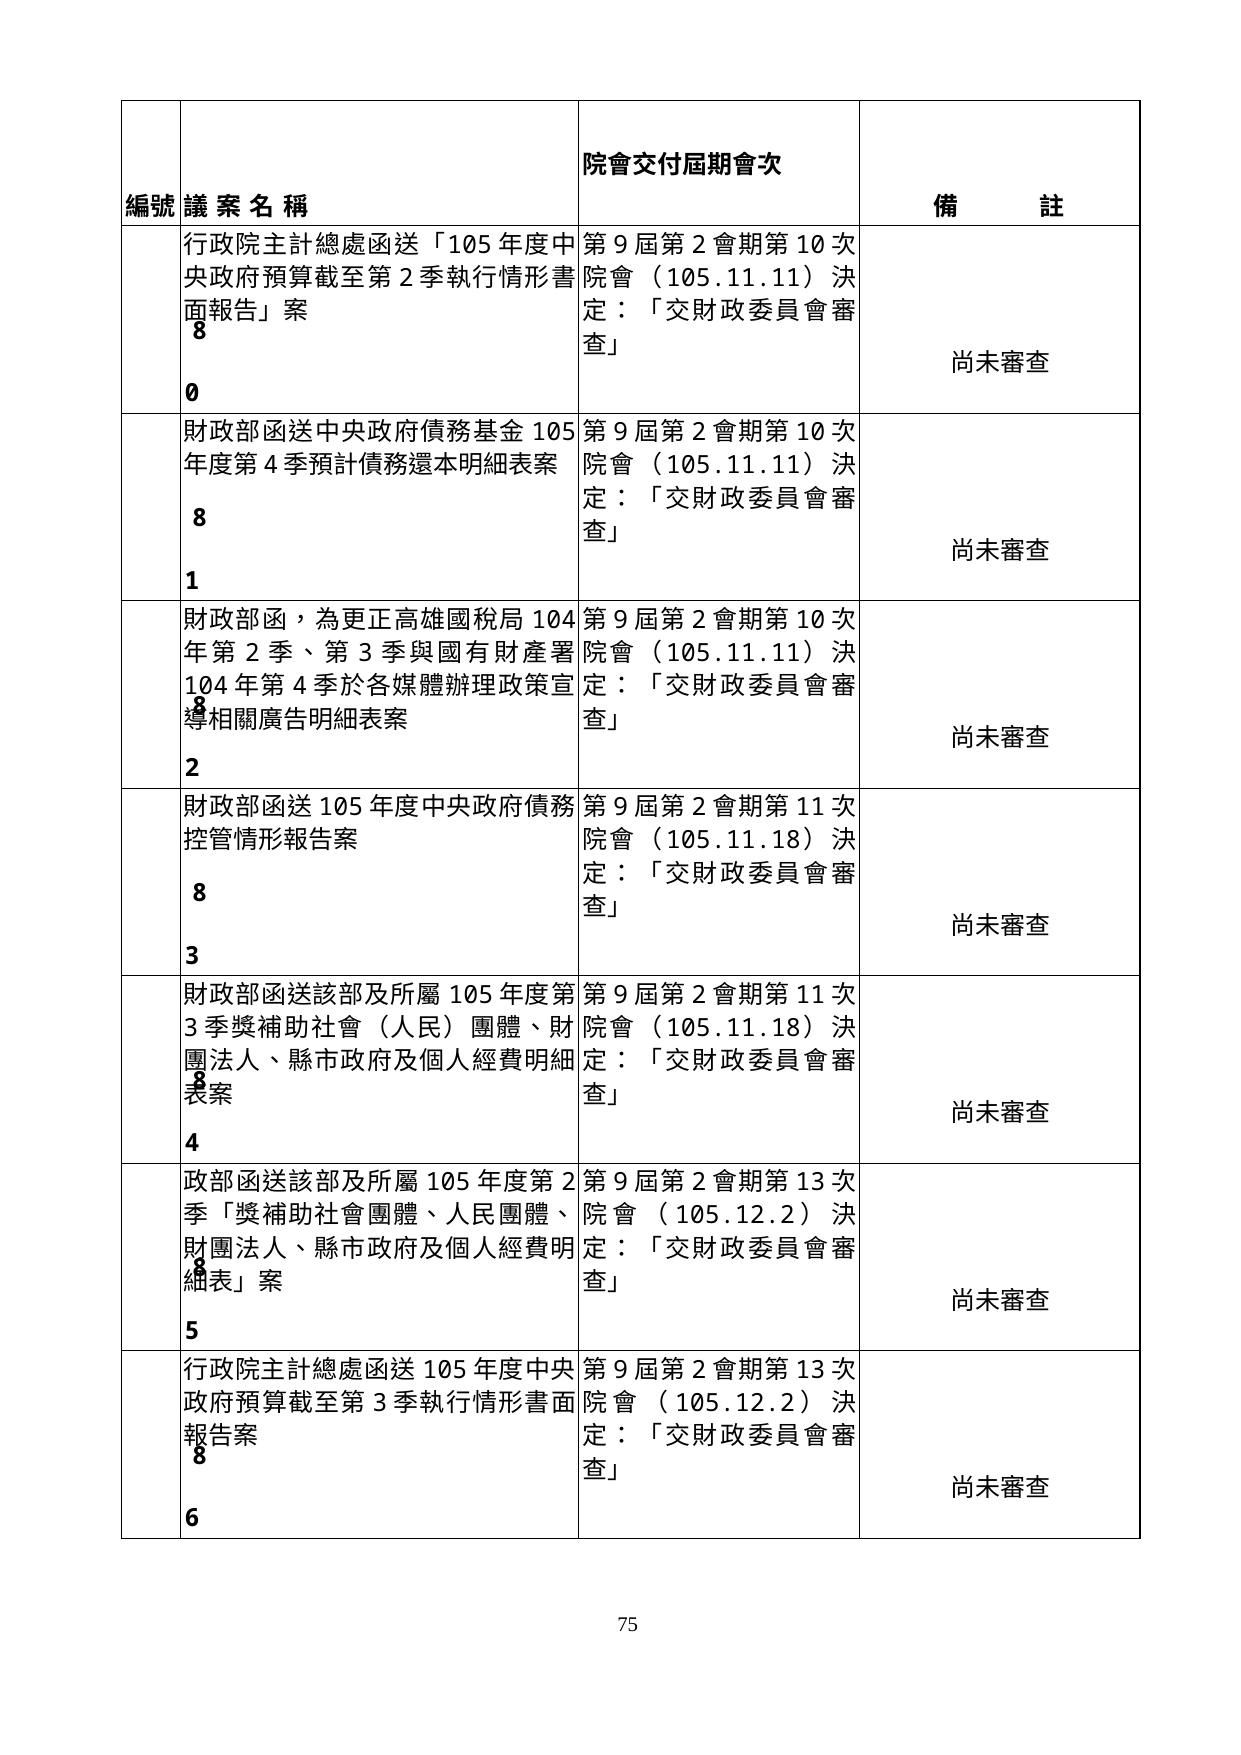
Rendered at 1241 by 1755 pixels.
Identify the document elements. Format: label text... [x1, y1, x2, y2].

table_cell 尚未審查 [860, 414, 1139, 600]
table_cell 財政部函送該部及所屬105年度第3季獎補助社會（人民）團體、財團法人、縣市政府及個人經費明細表案 [181, 976, 578, 1163]
table_header 備 註 [860, 101, 1139, 225]
table_cell 尚未審查 [860, 1351, 1139, 1538]
table_cell 行政院主計總處函送105年度中央政府預算截至第3季執行情形書面報告案 [181, 1351, 578, 1538]
table_cell 行政院主計總處函送「105年度中央政府預算截至第2季執行情形書面報告」案 [181, 226, 578, 413]
table_cell [122, 1351, 180, 1538]
table_cell 尚未審查 [860, 601, 1139, 788]
table_cell 第9屆第2會期第11次院會（105.11.18）決定：「交財政委員會審查」 [579, 976, 859, 1163]
table_cell 第9屆第2會期第10次院會（105.11.11）決定：「交財政委員會審查」 [579, 414, 859, 600]
table_cell 尚未審查 [860, 226, 1139, 413]
table_cell [122, 601, 180, 788]
table_cell [122, 976, 180, 1163]
table_cell [122, 1164, 180, 1350]
table_cell 尚未審查 [860, 976, 1139, 1163]
table_header 編號 [122, 101, 180, 225]
table_cell 財政部函送105年度中央政府債務控管情形報告案 [181, 789, 578, 975]
table_cell 第9屆第2會期第10次院會（105.11.11）決定：「交財政委員會審查」 [579, 226, 859, 413]
table_cell 政部函送該部及所屬105年度第2季「獎補助社會團體、人民團體、財團法人、縣市政府及個人經費明細表」案 [181, 1164, 578, 1350]
table_cell 尚未審查 [860, 789, 1139, 975]
table_cell 第9屆第2會期第13次院會（105.12.2）決定：「交財政委員會審查」 [579, 1351, 859, 1538]
table_cell 尚未審查 [860, 1164, 1139, 1350]
table_cell 財政部函，為更正高雄國稅局104年第2季、第3季與國有財產署104年第4季於各媒體辦理政策宣導相關廣告明細表案 [181, 601, 578, 788]
table_cell [122, 226, 180, 413]
table_cell 第9屆第2會期第10次院會（105.11.11）決定：「交財政委員會審查」 [579, 601, 859, 788]
table_cell 第9屆第2會期第13次院會（105.12.2）決定：「交財政委員會審查」 [579, 1164, 859, 1350]
table_cell 第9屆第2會期第11次院會（105.11.18）決定：「交財政委員會審查」 [579, 789, 859, 975]
table_cell [122, 414, 180, 600]
table_cell 財政部函送中央政府債務基金105年度第4季預計債務還本明細表案 [181, 414, 578, 600]
table_header 院會交付屆期會次 [579, 101, 859, 225]
table_header 議案名稱 [181, 101, 578, 225]
table_cell [122, 789, 180, 975]
